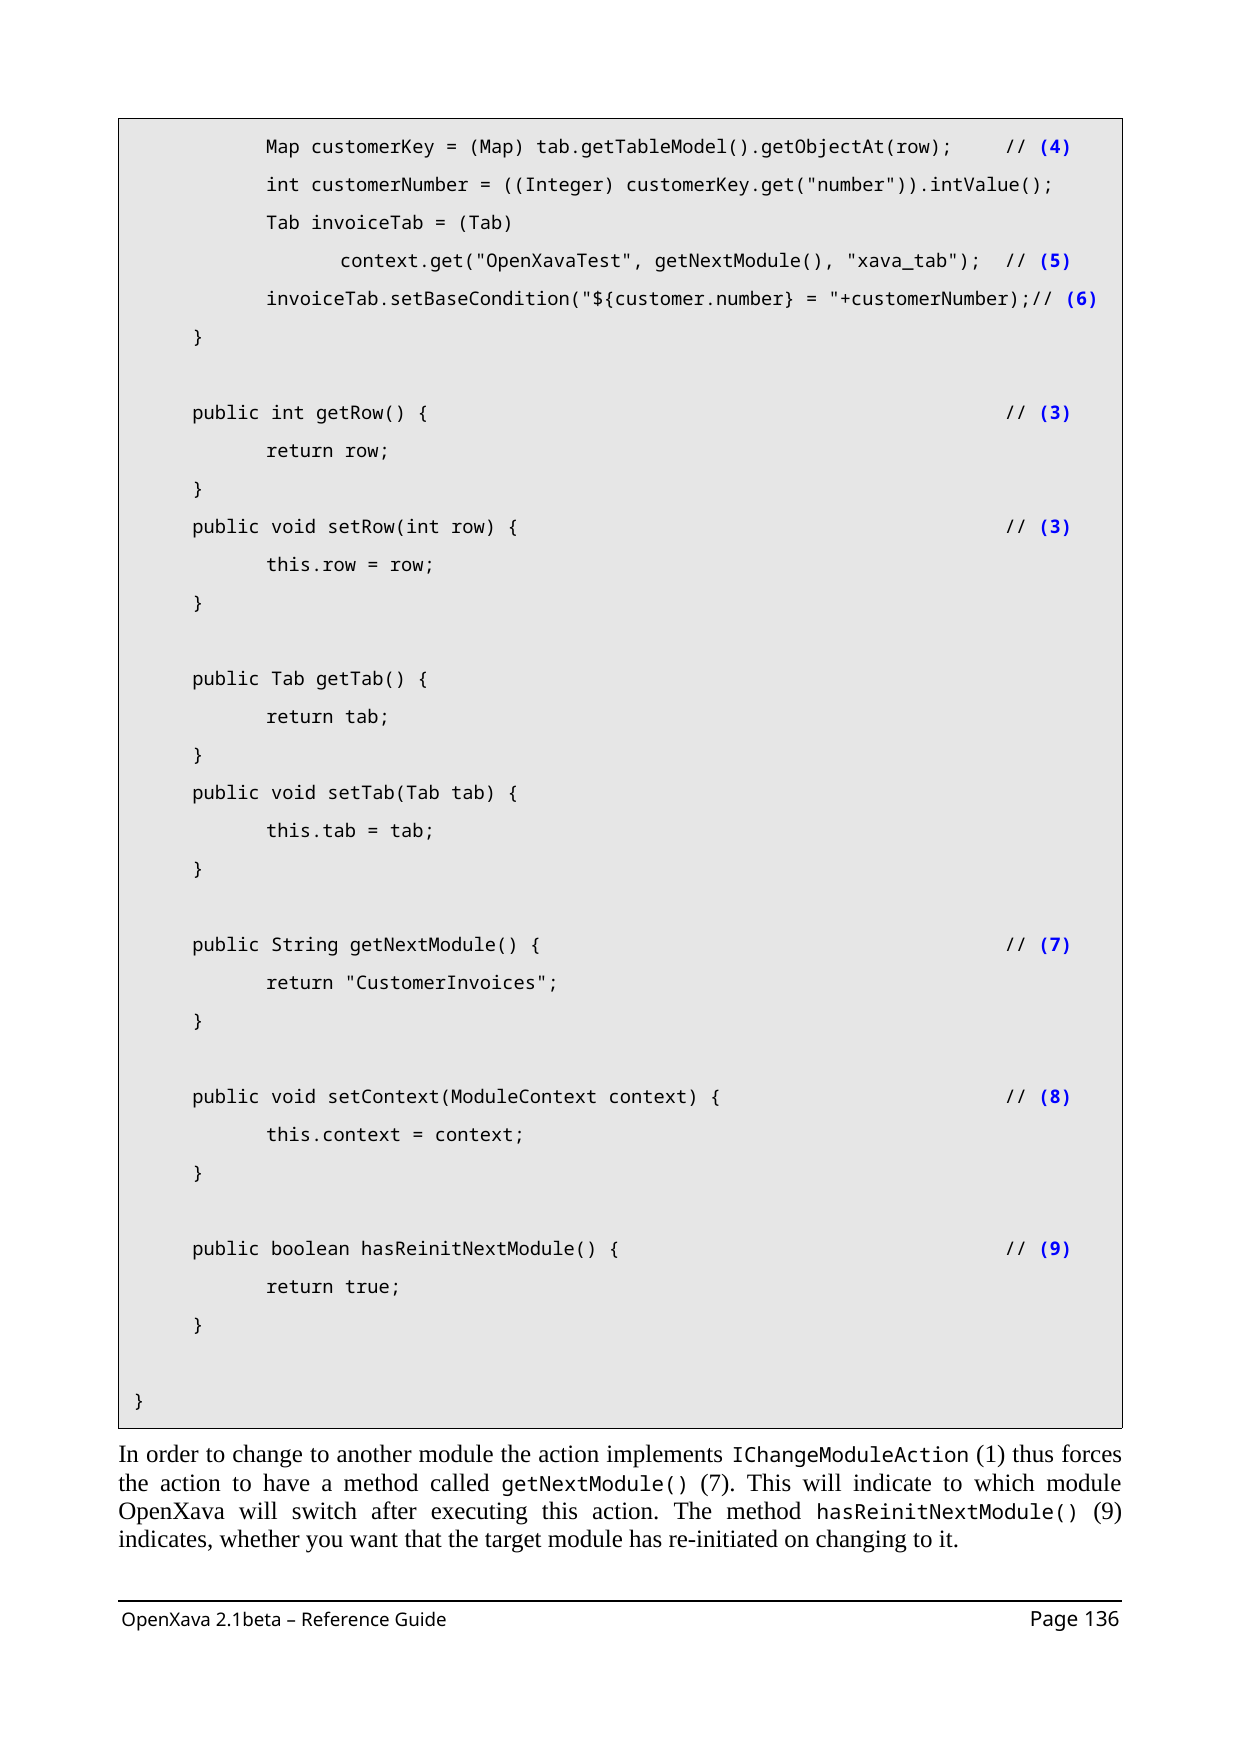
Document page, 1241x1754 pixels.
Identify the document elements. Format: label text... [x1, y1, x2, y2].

text this.context = context; [119, 1107, 1122, 1145]
text this.row = row; [119, 536, 1122, 574]
text public int getRow() { // (3) [119, 384, 1122, 422]
text } [119, 1373, 1122, 1428]
text this.tab = tab; [119, 802, 1122, 841]
text } [119, 308, 1122, 346]
text Tab invoiceTab = (Tab) [119, 194, 1122, 232]
text } [119, 460, 1122, 498]
text } [119, 574, 1122, 612]
text } [119, 726, 1122, 764]
text } [119, 1297, 1122, 1335]
text public void setContext(ModuleContext context) { // (8) [119, 1069, 1122, 1107]
text } [119, 1145, 1122, 1183]
text In order to change to another module the action implements IChangeModuleAction (1) thus forces the action to have a method called getNextModule() (7). This will indicate to which module OpenXava will switch after executing this action. The method hasReinitNextModule() (9) indicates, whether you want that the target module has re-initiated on changing to it. [118, 1441, 1122, 1553]
text } [119, 841, 1122, 878]
text int customerNumber = ((Integer) customerKey.get("number")).intValue(); [119, 156, 1122, 194]
text public Tab getTab() { [119, 650, 1122, 688]
text } [119, 993, 1122, 1031]
text invoiceTab.setBaseCondition("${customer.number} = "+customerNumber);// (6) [119, 270, 1122, 308]
text context.get("OpenXavaTest", getNextModule(), "xava_tab"); // (5) [119, 232, 1122, 270]
text Map customerKey = (Map) tab.getTableModel().getObjectAt(row); // (4) [119, 119, 1122, 156]
text return "CustomerInvoices"; [119, 954, 1122, 993]
text return row; [119, 422, 1122, 460]
text public boolean hasReinitNextModule() { // (9) [119, 1221, 1122, 1259]
text public String getNextModule() { // (7) [119, 917, 1122, 954]
text return tab; [119, 688, 1122, 726]
text return true; [119, 1259, 1122, 1297]
text public void setRow(int row) { // (3) [119, 498, 1122, 536]
text public void setTab(Tab tab) { [119, 764, 1122, 802]
